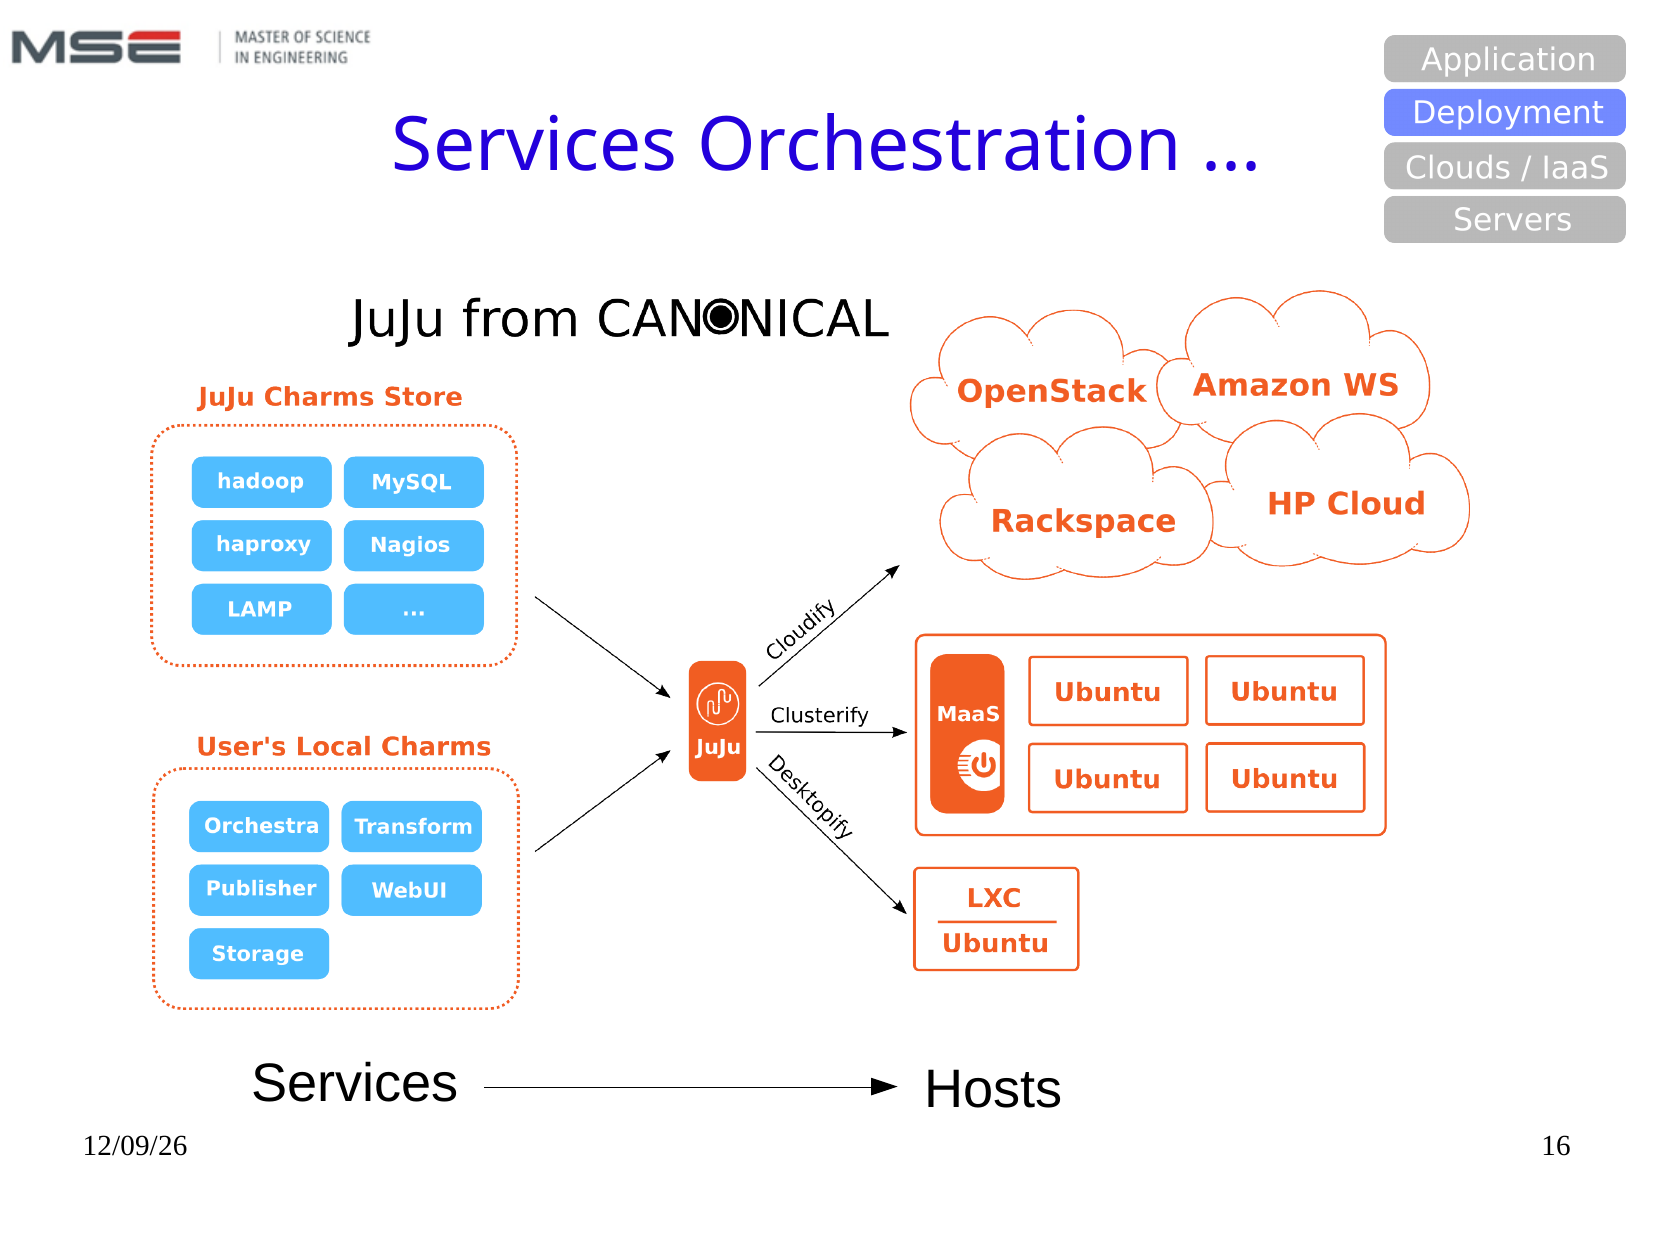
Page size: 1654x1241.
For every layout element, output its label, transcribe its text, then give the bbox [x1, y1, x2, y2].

picture [3, 0, 402, 107]
text_box Services [236, 1045, 475, 1121]
picture [150, 290, 1470, 1010]
text_box Hosts [909, 1051, 1079, 1127]
title Services Orchestration ... [82, 37, 1571, 245]
picture [1384, 35, 1626, 243]
